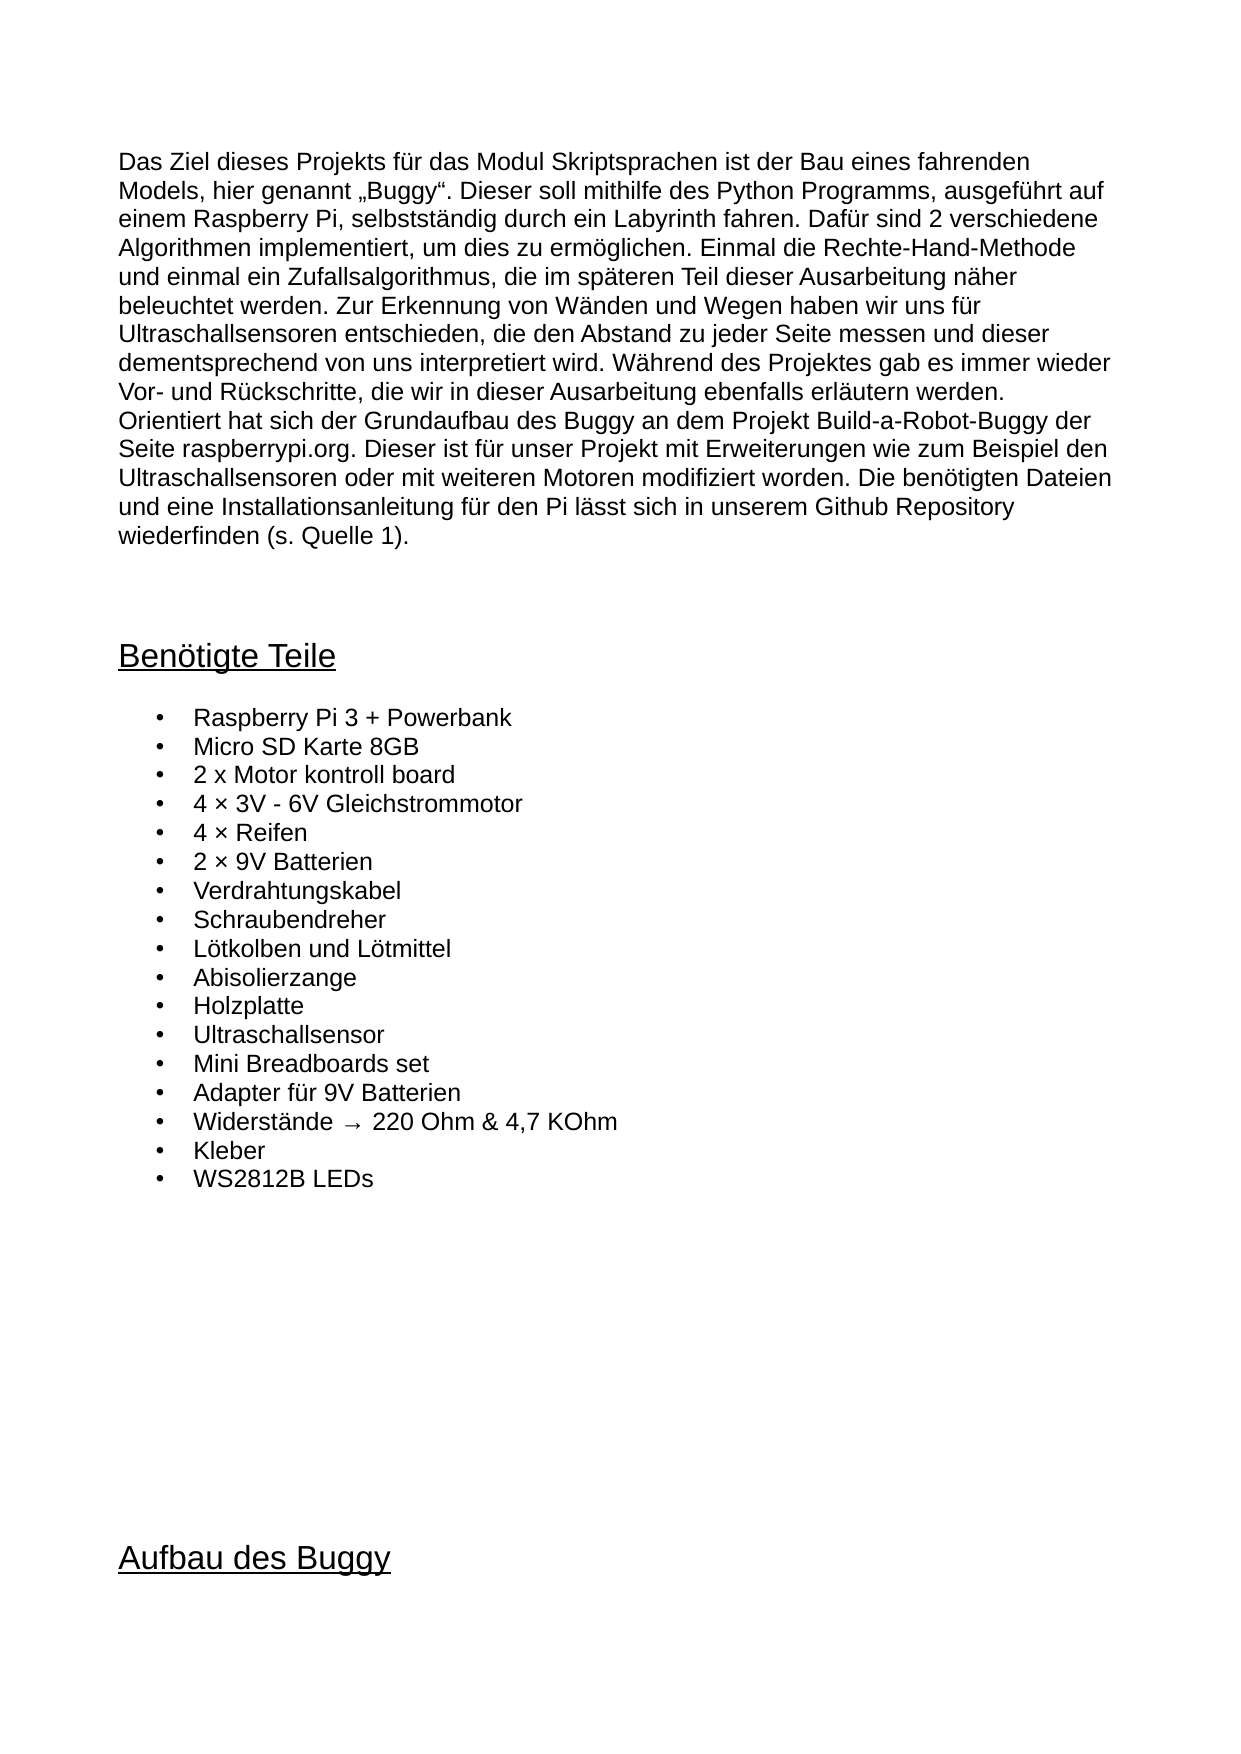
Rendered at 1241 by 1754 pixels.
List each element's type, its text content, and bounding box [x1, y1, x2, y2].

list Verdrahtungskabel [156, 876, 1122, 905]
text Orientiert hat sich der Grundaufbau des Buggy an dem Projekt Build-a-Robot-Buggy der Seite raspberrypi.org. Dieser ist für unser Projekt mit Erweiterungen wie zum Beispiel den Ultraschallsensoren oder mit weiteren Motoren modifiziert worden. Die benötigten Dateien und eine Installationsanleitung für den Pi lässt sich in unserem Github Repository wiederfinden (s. Quelle 1). [118, 406, 1122, 549]
list Mini Breadboards set [156, 1049, 1122, 1078]
list 2 x Motor kontroll board [156, 761, 1122, 789]
list Widerstände → 220 Ohm & 4,7 KOhm [156, 1107, 1122, 1136]
list Ultraschallsensor [156, 1020, 1122, 1049]
list 4 × 3V - 6V Gleichstrommotor [156, 789, 1122, 818]
text Benötigte Teile [118, 636, 1122, 674]
list Abisolierzange [156, 962, 1122, 991]
text Das Ziel dieses Projekts für das Modul Skriptsprachen ist der Bau eines fahrenden Models, hier genannt „Buggy“. Dieser soll mithilfe des Python Programms, ausgeführt auf einem Raspberry Pi, selbstständig durch ein Labyrinth fahren. Dafür sind 2 verschiedene Algorithmen implementiert, um dies zu ermöglichen. Einmal die Rechte-Hand-Methode und einmal ein Zufallsalgorithmus, die im späteren Teil dieser Ausarbeitung näher beleuchtet werden. Zur Erkennung von Wänden und Wegen haben wir uns für Ultraschallsensoren entschieden, die den Abstand zu jeder Seite messen und dieser dementsprechend von uns interpretiert wird. Während des Projektes gab es immer wieder Vor- und Rückschritte, die wir in dieser Ausarbeitung ebenfalls erläutern werden. [118, 147, 1122, 406]
list 2 × 9V Batterien [156, 847, 1122, 876]
list Lötkolben und Lötmittel [156, 934, 1122, 962]
list Schraubendreher [156, 905, 1122, 934]
list Micro SD Karte 8GB [156, 732, 1122, 761]
list WS2812B LEDs [156, 1164, 1122, 1193]
list Raspberry Pi 3 + Powerbank [156, 703, 1122, 732]
list Holzplatte [156, 991, 1122, 1020]
list Kleber [156, 1136, 1122, 1164]
text Aufbau des Buggy [118, 1538, 1122, 1577]
list Adapter für 9V Batterien [156, 1078, 1122, 1107]
list 4 × Reifen [156, 818, 1122, 847]
